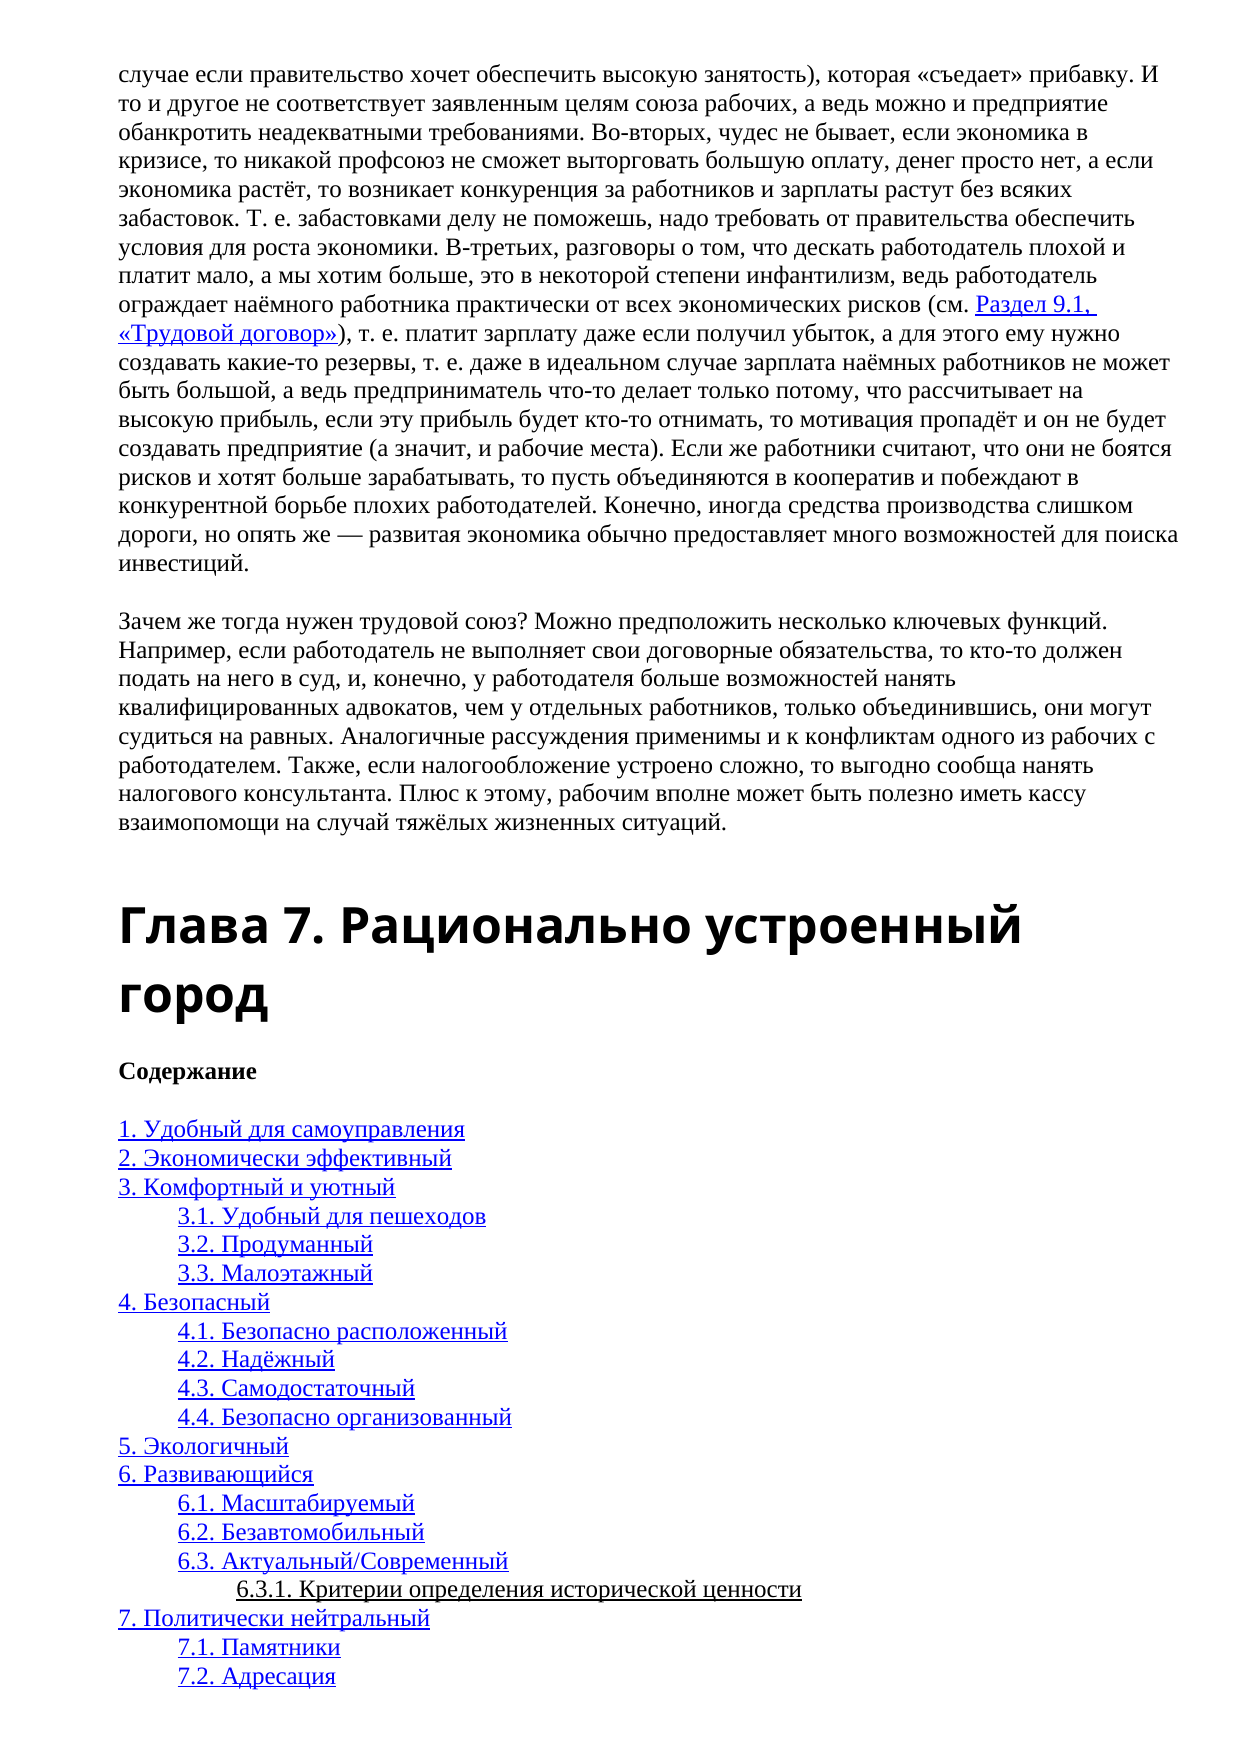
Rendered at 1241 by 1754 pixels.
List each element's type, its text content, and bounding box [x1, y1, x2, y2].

subtitle 3. Комфортный и уютный [118, 1172, 1181, 1201]
subtitle 4.1. Безопасно расположенный [177, 1316, 1181, 1344]
subtitle 4.3. Самодостаточный [177, 1373, 1181, 1402]
subtitle 7. Политически нейтральный [118, 1603, 1181, 1632]
subtitle 6. Развивающийся [118, 1459, 1181, 1488]
subtitle 3.2. Продуманный [177, 1229, 1181, 1258]
subtitle 7.2. Адресация [177, 1661, 1181, 1689]
subtitle 1. Удобный для самоуправления [118, 1114, 1181, 1143]
subtitle 4.4. Безопасно организованный [177, 1402, 1181, 1431]
subtitle 3.1. Удобный для пешеходов [177, 1201, 1181, 1229]
text случае если правительство хочет обеспечить высокую занятость), которая «съедает» прибавку. И то и другое не соответствует заявленным целям союза рабочих, а ведь можно и предприятие обанкротить неадекватными требованиями. Во-вторых, чудес не бывает, если экономика в кризисе, то никакой профсоюз не сможет выторговать большую оплату, денег просто нет, а если экономика растёт, то возникает конкуренция за работников и зарплаты растут без всяких забастовок. Т. е. забастовками делу не поможешь, надо требовать от правительства обеспечить условия для роста экономики. В-третьих, разговоры о том, что дескать работодатель плохой и платит мало, а мы хотим больше, это в некоторой степени инфантилизм, ведь работодатель ограждает наёмного работника практически от всех экономических рисков (см. Раздел 9.1, «Трудовой договор»), т. е. платит зарплату даже если получил убыток, а для этого ему нужно создавать какие-то резервы, т. е. даже в идеальном случае зарплата наёмных работников не может быть большой, а ведь предприниматель что-то делает только потому, что рассчитывает на высокую прибыль, если эту прибыль будет кто-то отнимать, то мотивация пропадёт и он не будет создавать предприятие (а значит, и рабочие места). Если же работники считают, что они не боятся рисков и хотят больше зарабатывать, то пусть объединяются в кооператив и побеждают в конкурентной борьбе плохих работодателей. Конечно, иногда средства производства слишком дороги, но опять же — развитая экономика обычно предоставляет много возможностей для поиска инвестиций. [118, 59, 1181, 577]
subtitle 6.3.1. Критерии определения исторической ценности [236, 1574, 1181, 1603]
subtitle 5. Экологичный [118, 1431, 1181, 1459]
subtitle 7.1. Памятники [177, 1632, 1181, 1661]
subtitle 3.3. Малоэтажный [177, 1258, 1181, 1287]
subtitle 2. Экономически эффективный [118, 1143, 1181, 1172]
text Зачем же тогда нужен трудовой союз? Можно предположить несколько ключевых функций. Например, если работодатель не выполняет свои договорные обязательства, то кто-то должен подать на него в суд, и, конечно, у работодателя больше возможностей нанять квалифицированных адвокатов, чем у отдельных работников, только объединившись, они могут судиться на равных. Аналогичные рассуждения применимы и к конфликтам одного из рабочих с работодателем. Также, если налогообложение устроено сложно, то выгодно сообща нанять налогового консультанта. Плюс к этому, рабочим вполне может быть полезно иметь кассу взаимопомощи на случай тяжёлых жизненных ситуаций. [118, 606, 1181, 836]
text Содержание [118, 1056, 1181, 1085]
subtitle 4.2. Надёжный [177, 1344, 1181, 1373]
subtitle 4. Безопасный [118, 1287, 1181, 1316]
subtitle 6.2. Безавтомобильный [177, 1517, 1181, 1546]
subtitle Глава 7. Рационально устроенный город [118, 891, 1181, 1027]
subtitle 6.1. Масштабируемый [177, 1488, 1181, 1517]
subtitle 6.3. Актуальный/Современный [177, 1546, 1181, 1574]
